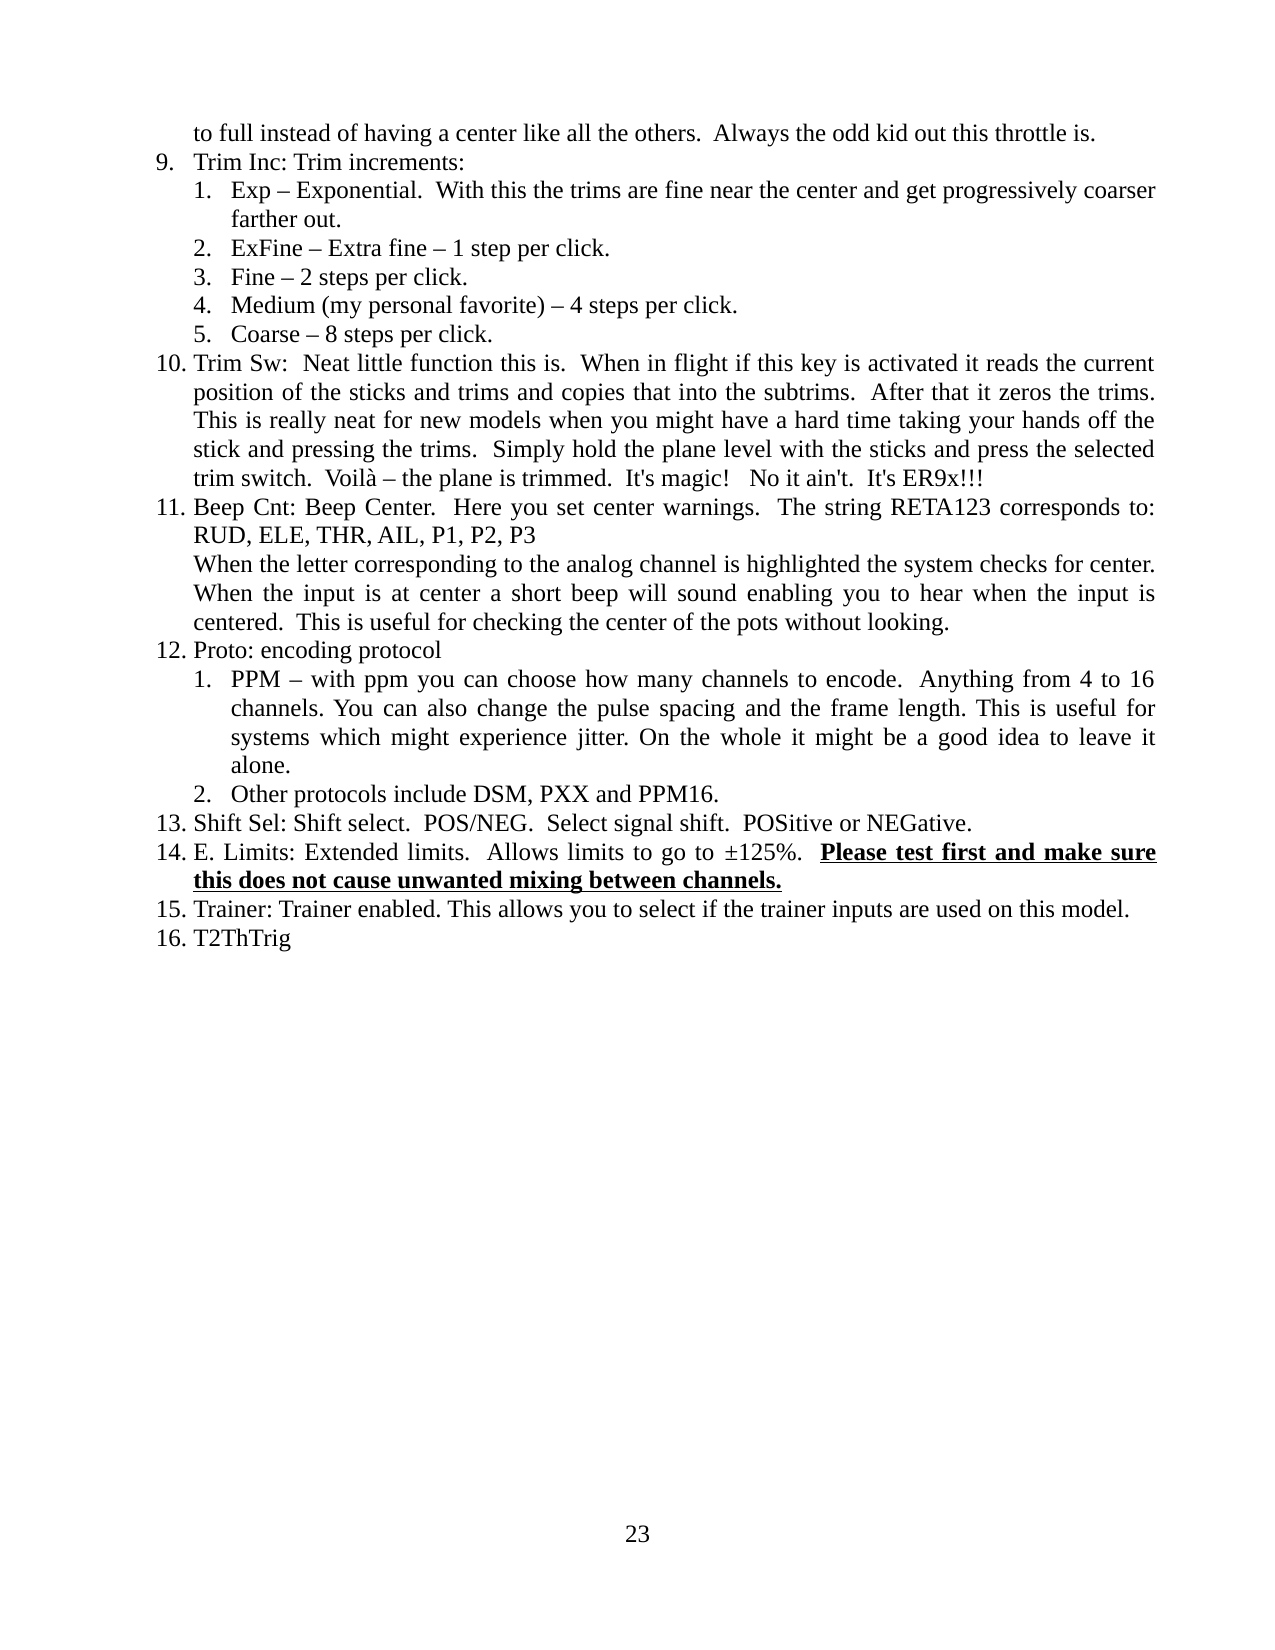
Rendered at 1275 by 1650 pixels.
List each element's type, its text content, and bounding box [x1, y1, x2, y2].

list Beep Cnt: Beep Center. Here you set center warnings. The string RETA123 corresponds to: RUD, ELE, THR, AIL, P1, P2, P3 [156, 492, 1157, 549]
list Exp – Exponential. With this the trims are fine near the center and get progressively coarser farther out. [193, 176, 1157, 233]
list Trim Inc: Trim increments: [156, 147, 1157, 176]
list Shift Sel: Shift select. POS/NEG. Select signal shift. POSitive or NEGative. [156, 808, 1157, 837]
list Trim Sw: Neat little function this is. When in flight if this key is activated it reads the current position of the sticks and trims and copies that into the subtrims. After that it zeros the trims. This is really neat for new models when you might have a hard time taking your hands off the stick and pressing the trims. Simply hold the plane level with the sticks and press the selected trim switch. Voilà – the plane is trimmed. It's magic! No it ain't. It's ER9x!!! [156, 348, 1157, 492]
list ExFine – Extra fine – 1 step per click. [193, 233, 1157, 262]
list E. Limits: Extended limits. Allows limits to go to ±125%. Please test first and make sure this does not cause unwanted mixing between channels. [156, 837, 1157, 894]
list PPM – with ppm you can choose how many channels to encode. Anything from 4 to 16 channels. You can also change the pulse spacing and the frame length. This is useful for systems which might experience jitter. On the whole it might be a good idea to leave it alone. [193, 664, 1157, 779]
list T2ThTrig [156, 923, 1157, 952]
list Other protocols include DSM, PXX and PPM16. [193, 779, 1157, 808]
list Proto: encoding protocol [156, 636, 1157, 664]
list Coarse – 8 steps per click. [193, 319, 1157, 348]
list When the letter corresponding to the analog channel is highlighted the system checks for center. When the input is at center a short beep will sound enabling you to hear when the input is centered. This is useful for checking the center of the pots without looking. [156, 549, 1157, 636]
list Trainer: Trainer enabled. This allows you to select if the trainer inputs are used on this model. [156, 894, 1157, 923]
list to full instead of having a center like all the others. Always the odd kid out this throttle is. [156, 118, 1157, 147]
list Fine – 2 steps per click. [193, 262, 1157, 291]
list Medium (my personal favorite) – 4 steps per click. [193, 291, 1157, 319]
